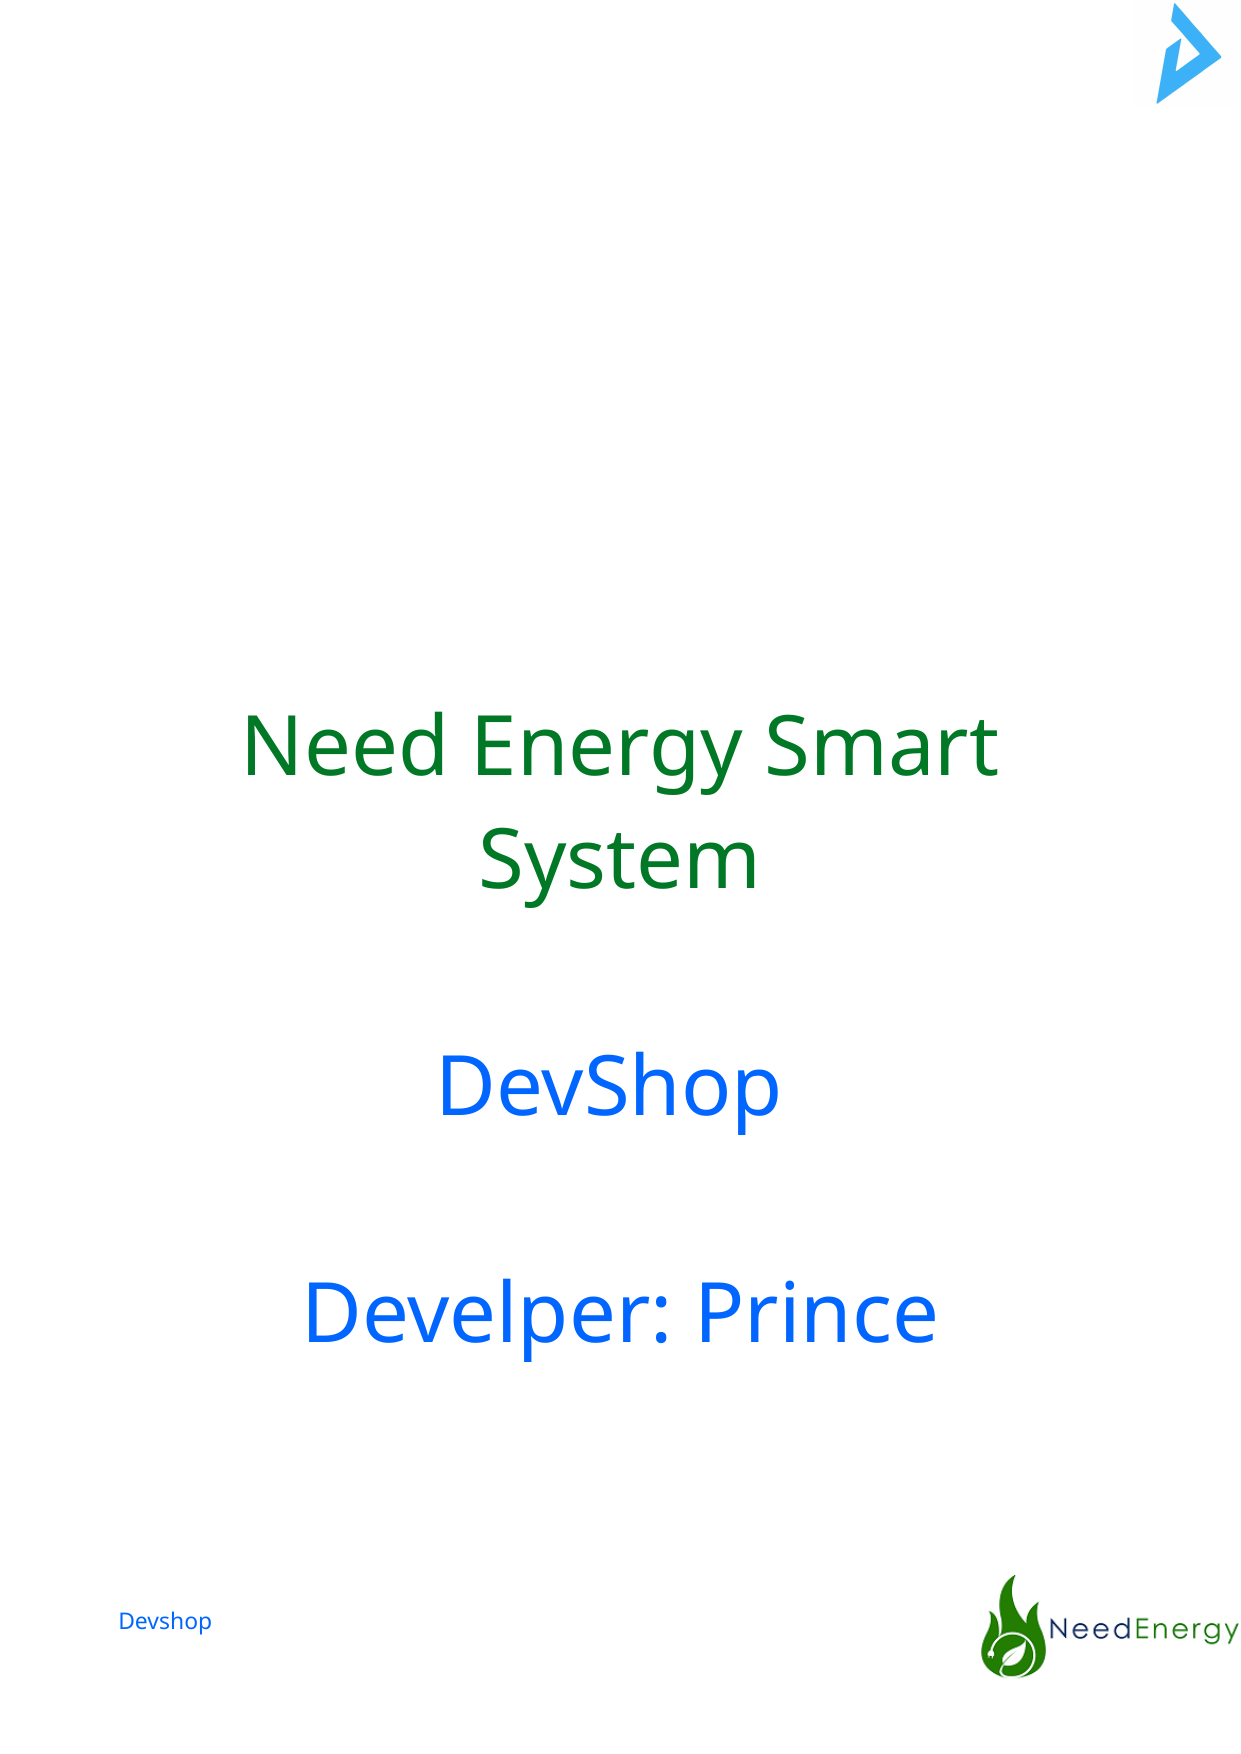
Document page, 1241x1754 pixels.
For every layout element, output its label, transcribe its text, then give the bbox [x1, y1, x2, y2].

picture [1132, 0, 1238, 106]
text Develper: Prince [118, 1253, 1122, 1367]
picture [977, 1575, 1241, 1688]
text DevShop [118, 1026, 1122, 1140]
text Need Energy Smart System [118, 686, 1122, 913]
